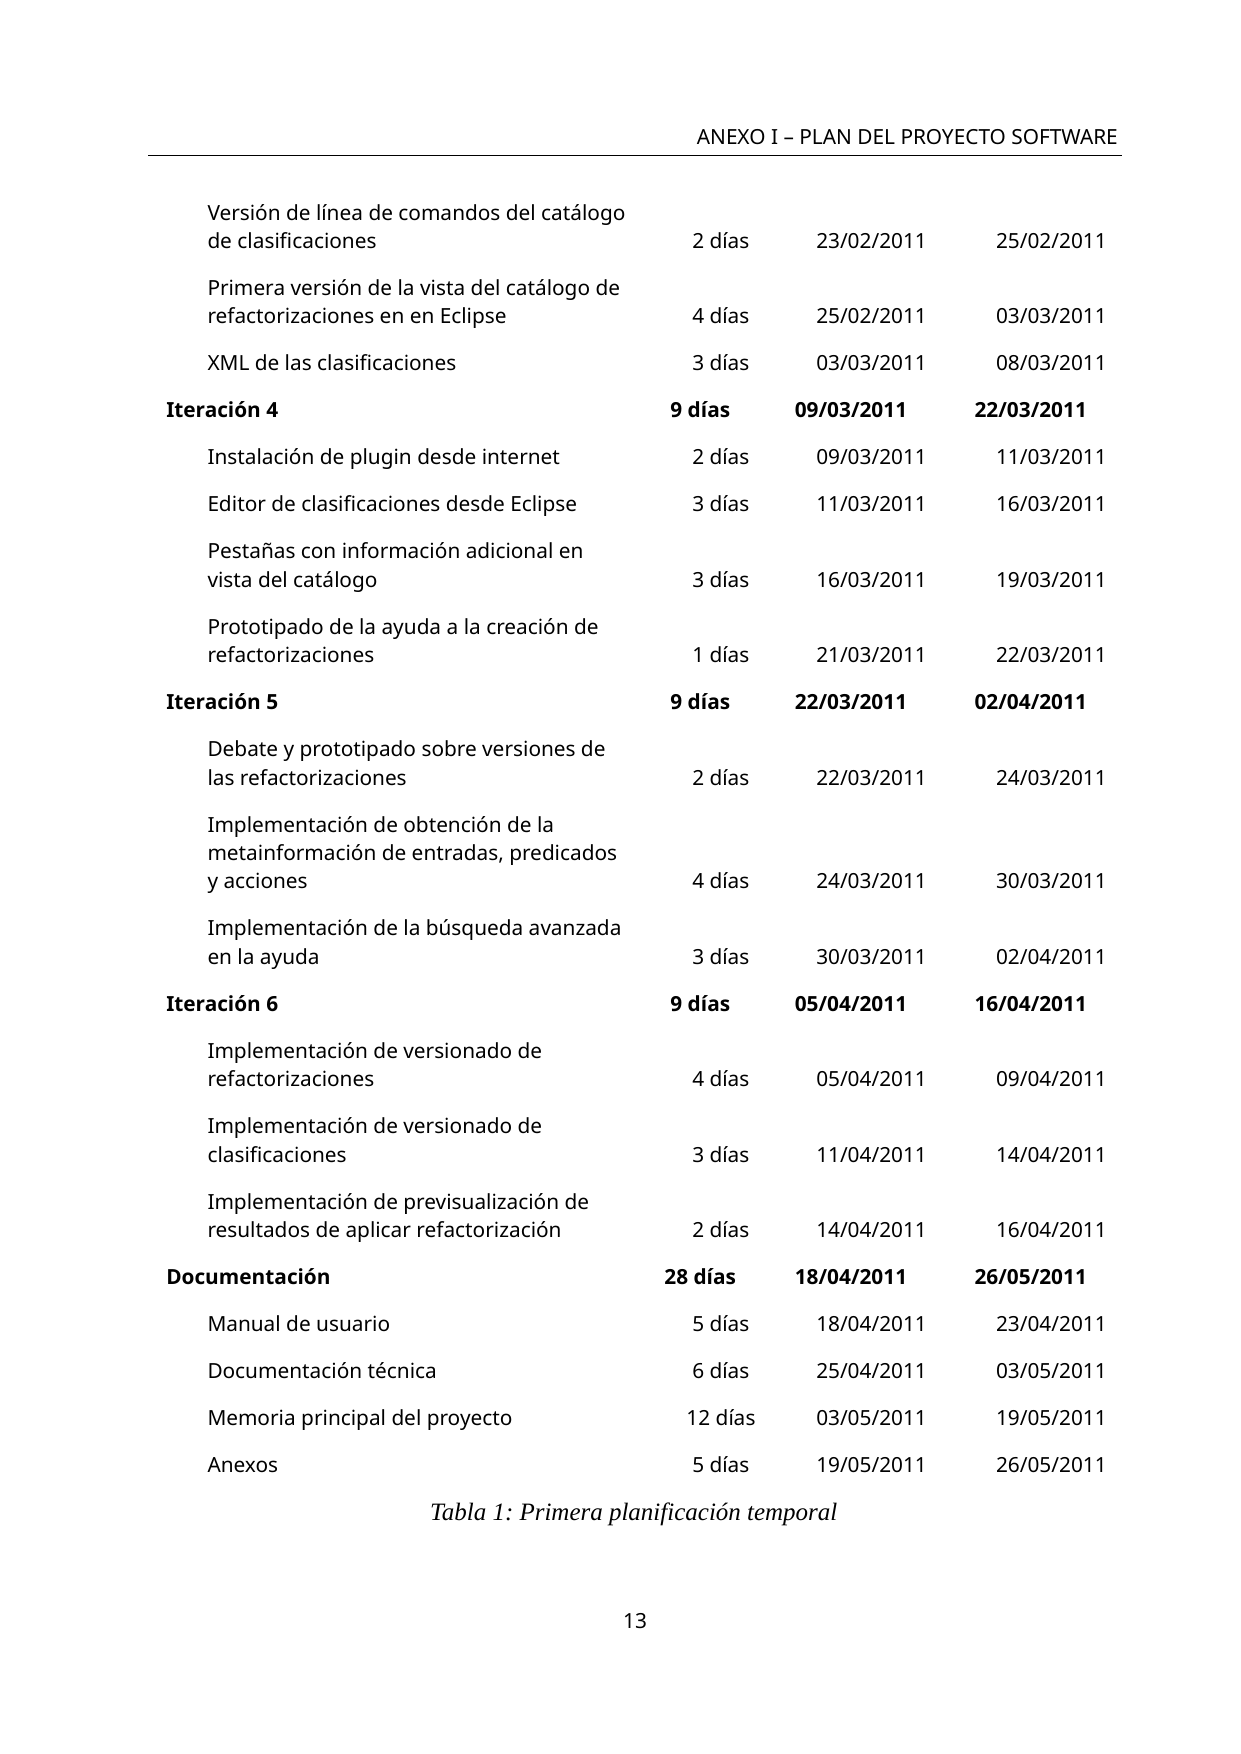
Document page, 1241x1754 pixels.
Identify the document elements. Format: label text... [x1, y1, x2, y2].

table_cell 16/04/2011 [940, 1174, 1121, 1249]
table_cell 9 días [638, 383, 762, 430]
table_cell Editor de clasificaciones desde Eclipse [160, 477, 638, 524]
table_cell 14/04/2011 [762, 1174, 940, 1249]
table_cell Instalación de plugin desde internet [160, 430, 638, 477]
table_cell 4 días [638, 1023, 762, 1098]
table_cell Implementación de obtención de la metainformación de entradas, predicados y acciones [160, 797, 638, 901]
table_cell 19/05/2011 [940, 1390, 1121, 1437]
table_cell 14/04/2011 [940, 1099, 1121, 1174]
table_cell 21/03/2011 [762, 599, 940, 674]
table_cell 12 días [638, 1390, 762, 1437]
table_cell 24/03/2011 [940, 721, 1121, 797]
table_cell 03/05/2011 [940, 1343, 1121, 1390]
table_cell 22/03/2011 [762, 675, 940, 721]
table_cell 25/02/2011 [762, 260, 940, 336]
table_cell 30/03/2011 [762, 901, 940, 976]
table_cell 03/05/2011 [762, 1390, 940, 1437]
table_cell Pestañas con información adicional en vista del catálogo [160, 524, 638, 599]
table_cell 3 días [638, 477, 762, 524]
table_cell 6 días [638, 1343, 762, 1390]
table_cell Iteración 4 [160, 383, 638, 430]
table_cell 03/03/2011 [940, 260, 1121, 336]
table_cell 22/03/2011 [940, 599, 1121, 674]
table_cell 11/03/2011 [762, 477, 940, 524]
table_cell 9 días [638, 976, 762, 1023]
table_cell 22/03/2011 [762, 721, 940, 797]
table_cell Implementación de versionado de clasificaciones [160, 1099, 638, 1174]
table_cell Implementación de versionado de refactorizaciones [160, 1023, 638, 1098]
table_cell 30/03/2011 [940, 797, 1121, 901]
table_cell 4 días [638, 260, 762, 336]
table_cell Implementación de previsualización de resultados de aplicar refactorización [160, 1174, 638, 1249]
table_cell 25/02/2011 [940, 185, 1121, 260]
table_cell 18/04/2011 [762, 1296, 940, 1343]
table_cell 19/03/2011 [940, 524, 1121, 599]
table_cell 03/03/2011 [762, 336, 940, 383]
table_cell 28 días [638, 1249, 762, 1296]
table_cell 16/03/2011 [940, 477, 1121, 524]
table_cell 02/04/2011 [940, 675, 1121, 721]
table_cell 16/04/2011 [940, 976, 1121, 1023]
table_cell Primera versión de la vista del catálogo de refactorizaciones en en Eclipse [160, 260, 638, 336]
table_cell 08/03/2011 [940, 336, 1121, 383]
table_cell Prototipado de la ayuda a la creación de refactorizaciones [160, 599, 638, 674]
table_cell Versión de línea de comandos del catálogo de clasificaciones [160, 185, 638, 260]
table_cell 26/05/2011 [940, 1249, 1121, 1296]
table_cell 2 días [638, 1174, 762, 1249]
table_cell 5 días [638, 1437, 762, 1484]
table_cell 1 días [638, 599, 762, 674]
table_cell 4 días [638, 797, 762, 901]
table_cell 9 días [638, 675, 762, 721]
table_cell 09/04/2011 [940, 1023, 1121, 1098]
table_cell Documentación técnica [160, 1343, 638, 1390]
table_cell 09/03/2011 [762, 383, 940, 430]
table_cell 05/04/2011 [762, 976, 940, 1023]
table_cell 11/03/2011 [940, 430, 1121, 477]
table_cell Implementación de la búsqueda avanzada en la ayuda [160, 901, 638, 976]
table_cell 18/04/2011 [762, 1249, 940, 1296]
table_cell 19/05/2011 [762, 1437, 940, 1484]
table_cell 24/03/2011 [762, 797, 940, 901]
table_cell 3 días [638, 524, 762, 599]
table_cell 02/04/2011 [940, 901, 1121, 976]
table_cell 5 días [638, 1296, 762, 1343]
table_cell XML de las clasificaciones [160, 336, 638, 383]
table_cell 26/05/2011 [940, 1437, 1121, 1484]
table_cell Manual de usuario [160, 1296, 638, 1343]
table_cell Anexos [160, 1437, 638, 1484]
table_cell 23/02/2011 [762, 185, 940, 260]
table_cell Iteración 5 [160, 675, 638, 721]
text Tabla 1: Primera planificación temporal [148, 1497, 1122, 1526]
table_cell Documentación [160, 1249, 638, 1296]
table_cell 22/03/2011 [940, 383, 1121, 430]
table_cell 25/04/2011 [762, 1343, 940, 1390]
table_cell Memoria principal del proyecto [160, 1390, 638, 1437]
table_cell 3 días [638, 336, 762, 383]
table_cell 11/04/2011 [762, 1099, 940, 1174]
table_cell 2 días [638, 430, 762, 477]
table_cell 09/03/2011 [762, 430, 940, 477]
table_cell 16/03/2011 [762, 524, 940, 599]
table_cell Debate y prototipado sobre versiones de las refactorizaciones [160, 721, 638, 797]
table_cell 3 días [638, 901, 762, 976]
table_cell 2 días [638, 185, 762, 260]
table_cell 3 días [638, 1099, 762, 1174]
table_cell 2 días [638, 721, 762, 797]
table_cell 05/04/2011 [762, 1023, 940, 1098]
table_cell Iteración 6 [160, 976, 638, 1023]
table_cell 23/04/2011 [940, 1296, 1121, 1343]
